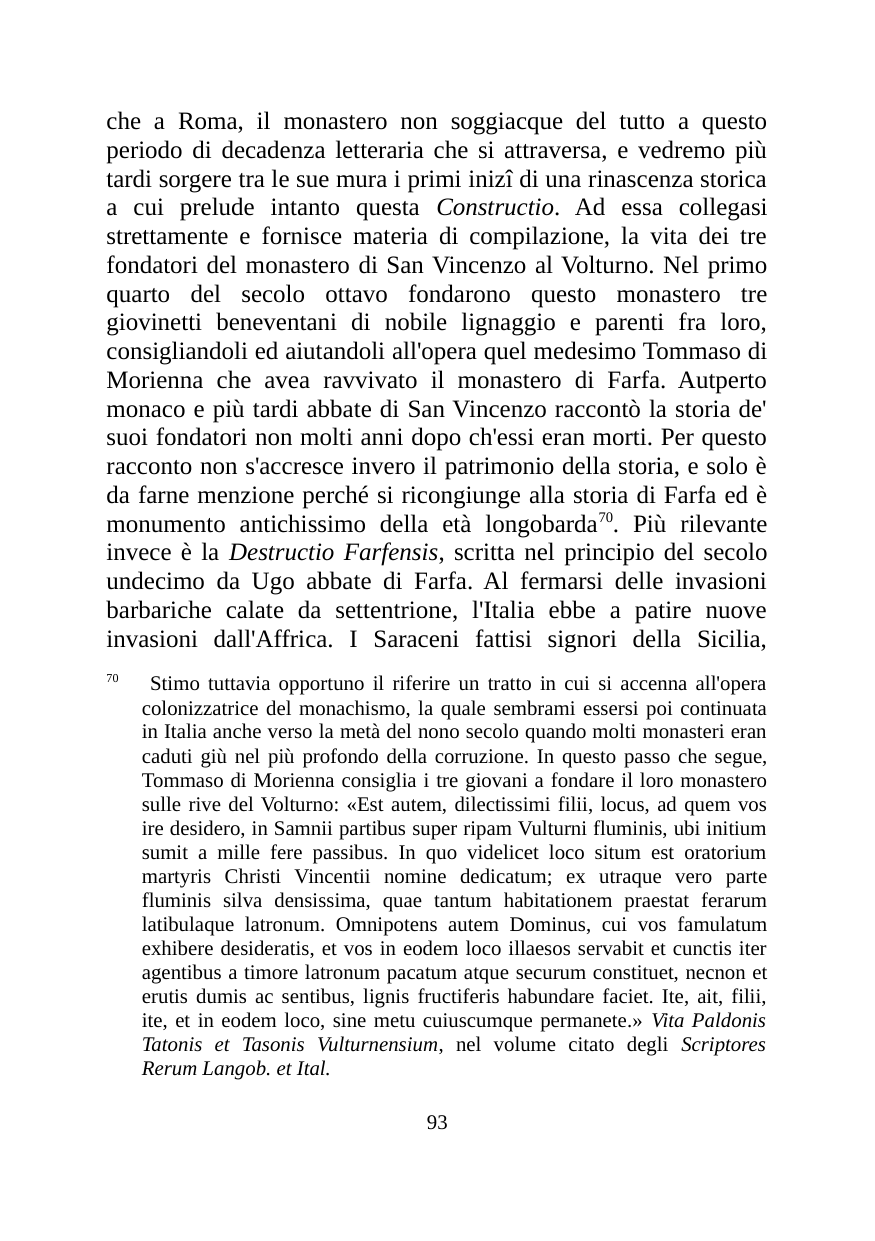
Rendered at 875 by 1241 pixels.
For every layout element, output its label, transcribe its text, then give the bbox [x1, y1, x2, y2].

text Stimo tuttavia opportuno il riferire un tratto in cui si accenna all'opera colonizzatrice del monachismo, la quale sembrami essersi poi continuata in Italia anche verso la metà del nono secolo quando molti monasteri eran caduti giù nel più profondo della corruzione. In questo passo che segue, Tommaso di Morienna consiglia i tre giovani a fondare il loro monastero sulle rive del Volturno: «Est autem, dilectissimi filii, locus, ad quem vos ire desidero, in Samnii partibus super ripam Vulturni fluminis, ubi initium sumit a mille fere passibus. In quo videlicet loco situm est oratorium martyris Christi Vincentii nomine dedicatum; ex utraque vero parte fluminis silva densissima, quae tantum habitationem praestat ferarum latibulaque latronum. Omnipotens autem Dominus, cui vos famulatum exhibere desideratis, et vos in eodem loco illaesos servabit et cunctis iter agentibus a timore latronum pacatum atque securum constituet, necnon et erutis dumis ac sentibus, lignis fructiferis habundare faciet. Ite, ait, filii, ite, et in eodem loco, sine metu cuiuscumque permanete.» Vita Paldonis Tatonis et Tasonis Vulturnensium, nel volume citato degli Scriptores Rerum Langob. et Ital. [106, 671, 768, 1080]
text che a Roma, il monastero non soggiacque del tutto a questo periodo di decadenza letteraria che si attraversa, e vedremo più tardi sorgere tra le sue mura i primi inizî di una rinascenza storica a cui prelude intanto questa Constructio. Ad essa collegasi strettamente e fornisce materia di compilazione, la vita dei tre fondatori del monastero di San Vincenzo al Volturno. Nel primo quarto del secolo ottavo fondarono questo monastero tre giovinetti beneventani di nobile lignaggio e parenti fra loro, consigliandoli ed aiutandoli all'opera quel medesimo Tommaso di Morienna che avea ravvivato il monastero di Farfa. Autperto monaco e più tardi abbate di San Vincenzo raccontò la storia de' suoi fondatori non molti anni dopo ch'essi eran morti. Per questo racconto non s'accresce invero il patrimonio della storia, e solo è da farne menzione perché si ricongiunge alla storia di Farfa ed è monumento antichissimo della età longobarda. Più rilevante invece è la Destructio Farfensis, scritta nel principio del secolo undecimo da Ugo abbate di Farfa. Al fermarsi delle invasioni barbariche calate da settentrione, l'Italia ebbe a patire nuove invasioni dall'Affrica. I Saraceni fattisi signori della Sicilia, [106, 106, 768, 652]
